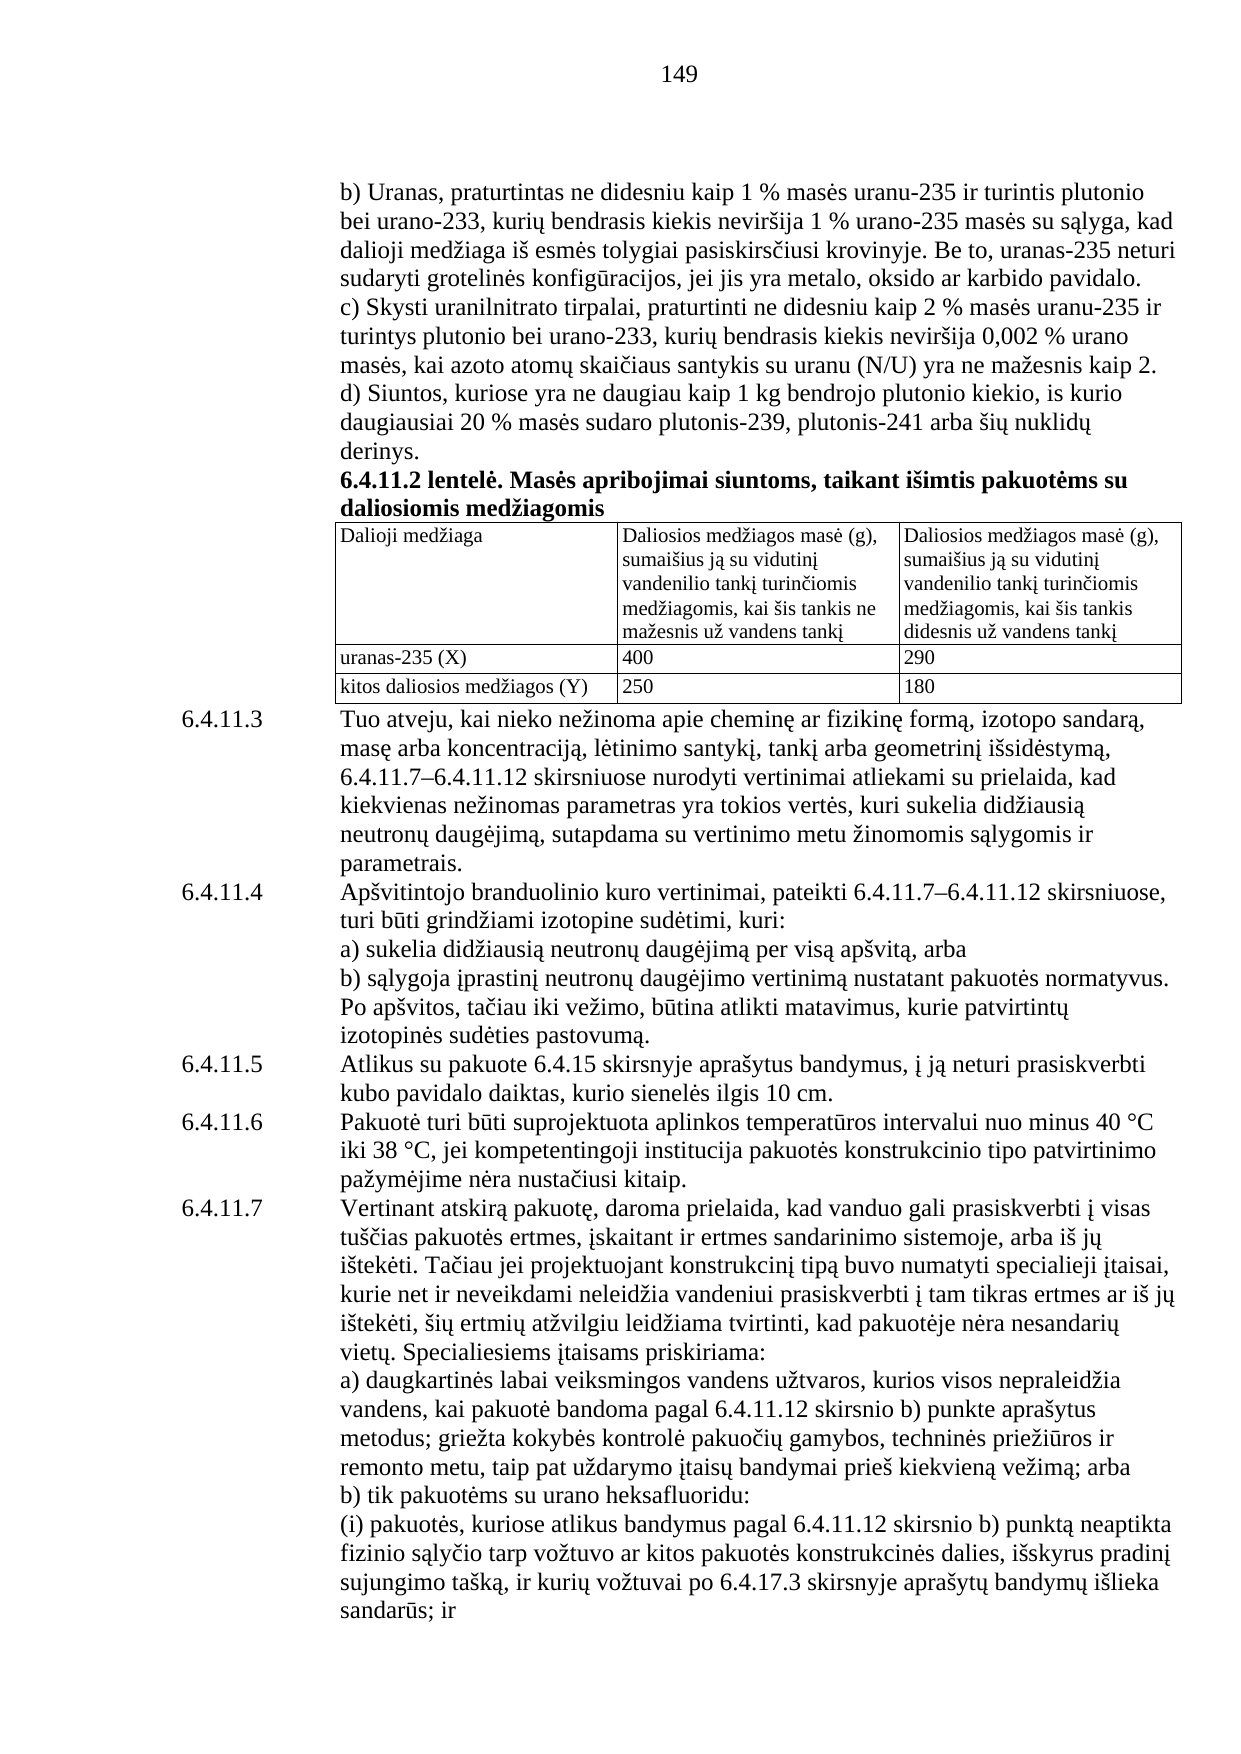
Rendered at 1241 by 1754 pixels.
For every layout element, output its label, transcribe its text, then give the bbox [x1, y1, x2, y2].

table_cell 290 [900, 645, 1181, 673]
table_cell 400 [618, 645, 899, 673]
table_cell [177, 1509, 336, 1624]
table_cell 6.4.11.7 [177, 1193, 336, 1365]
table_cell [177, 379, 336, 465]
table_cell [177, 1365, 336, 1480]
table_cell [177, 934, 181, 963]
table_cell [177, 963, 336, 1049]
table_cell 250 [618, 674, 899, 703]
table_cell 6.4.11.5 [177, 1049, 336, 1107]
table_cell [177, 673, 335, 703]
table_cell uranas-235 (X) [336, 645, 617, 673]
table_cell [177, 292, 336, 378]
table_cell 180 [900, 674, 1181, 703]
table_cell [177, 644, 181, 673]
table_cell kitos daliosios medžiagos (Y) [336, 674, 617, 703]
table_cell 6.4.11.3 [177, 703, 336, 877]
table_cell [177, 522, 335, 643]
table_cell [177, 1480, 181, 1509]
table_cell 6.4.11.4 [177, 877, 336, 934]
table_cell [332, 1480, 336, 1509]
table_cell 6.4.11.6 [177, 1107, 336, 1193]
table_cell [177, 465, 336, 522]
table_cell [332, 934, 336, 963]
table_cell Dalioji medžiaga [336, 523, 617, 643]
table_cell [177, 177, 336, 292]
